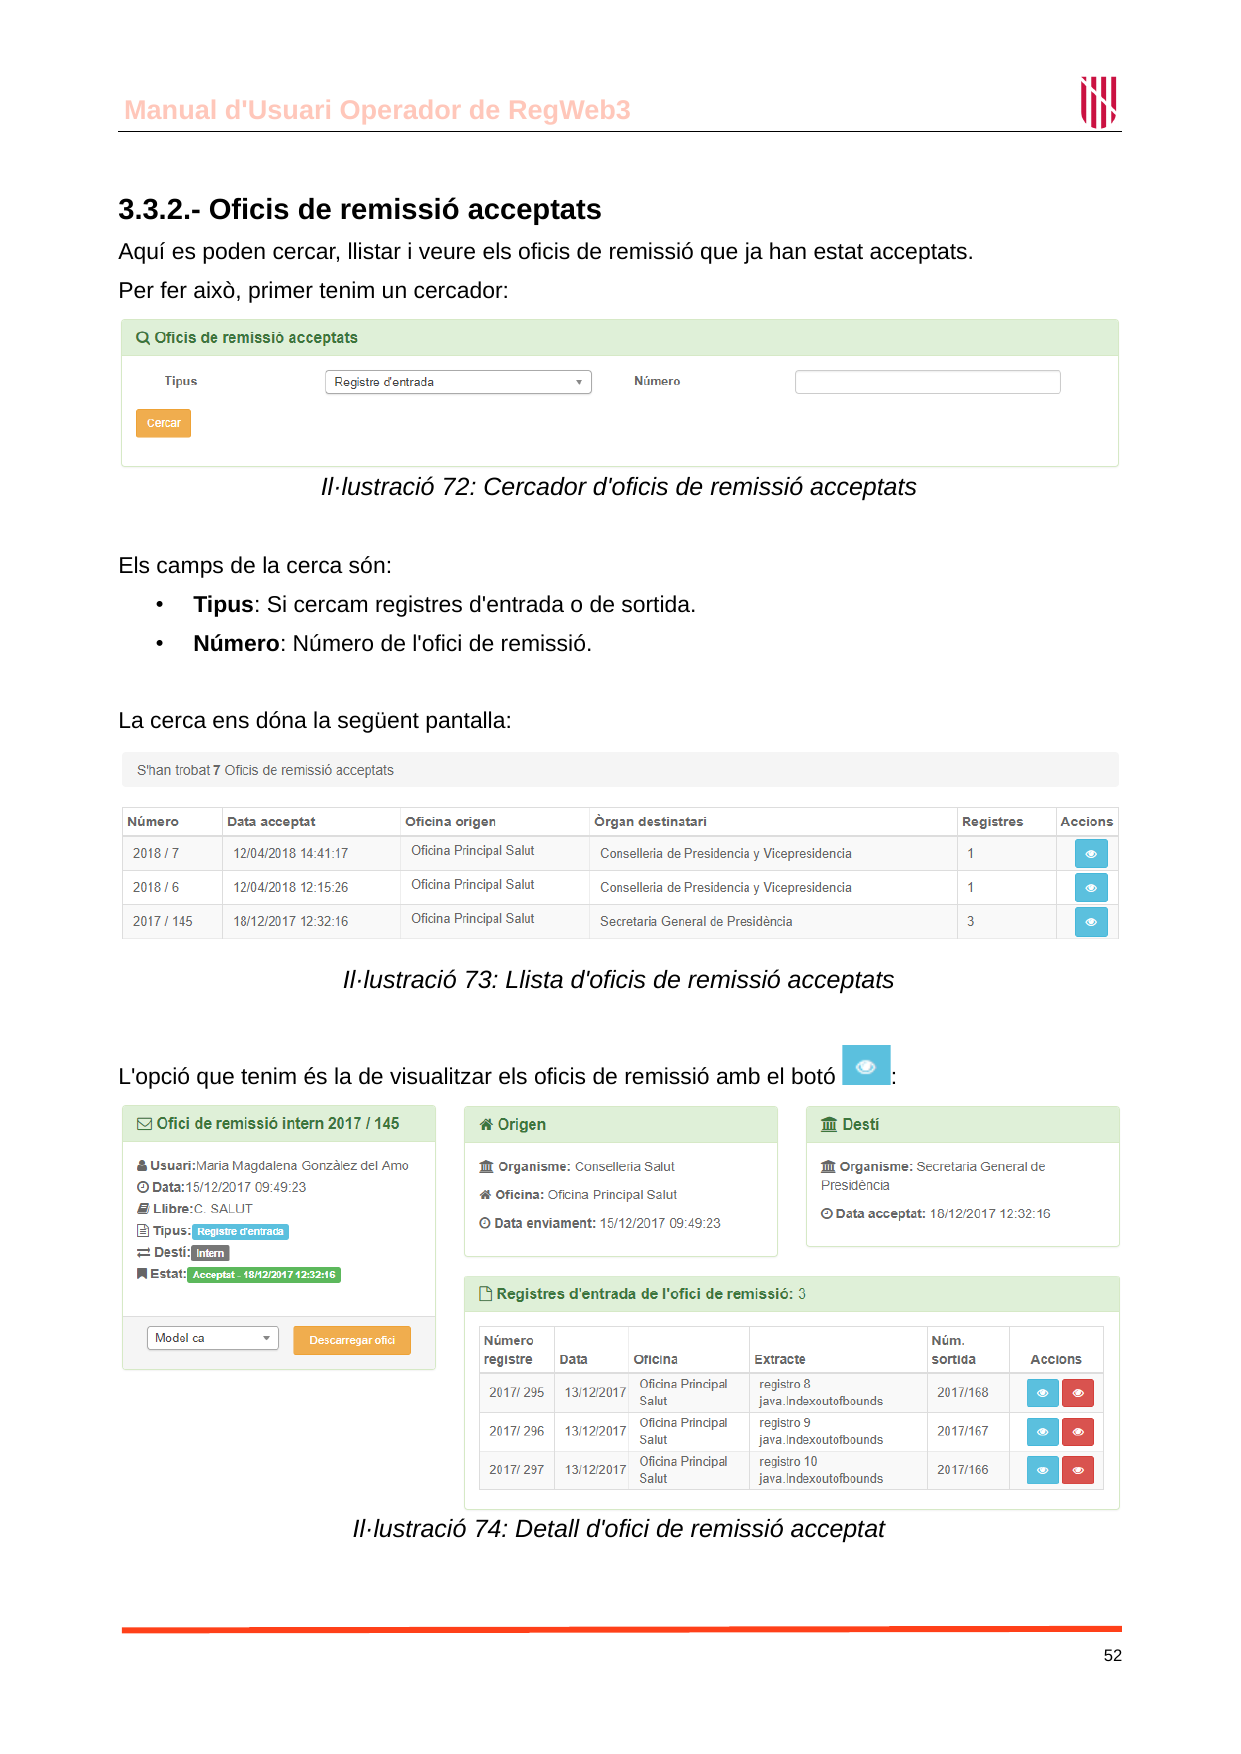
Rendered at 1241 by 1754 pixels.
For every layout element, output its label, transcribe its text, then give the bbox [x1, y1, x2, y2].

text L'opció que tenim és la de visualitzar els oficis de remissió amb el botó : [118, 1045, 1122, 1089]
list Número: Número de l'ofici de remissió. [156, 629, 1122, 656]
picture [118, 315, 1123, 472]
picture [1078, 74, 1119, 130]
text La cerca ens dóna la següent pantalla: [118, 707, 1122, 734]
text Il·lustració 73: Llista d'oficis de remissió acceptats [118, 965, 1122, 994]
text Il·lustració 72: Cercador d'oficis de remissió acceptats [118, 472, 1122, 501]
picture [118, 1101, 1123, 1515]
text Per fer això, primer tenim un cercador: [118, 277, 1122, 303]
subtitle Oficis de remissió acceptats [118, 192, 1122, 226]
picture [118, 746, 1123, 939]
text Aquí es poden cercar, llistar i veure els oficis de remissió que ja han estat acceptats. [118, 238, 1122, 264]
text Els camps de la cerca són: [118, 552, 1122, 578]
text Il·lustració 74: Detall d'ofici de remissió acceptat [118, 1515, 1122, 1543]
list Tipus: Si cercam registres d'entrada o de sortida. [156, 591, 1122, 617]
